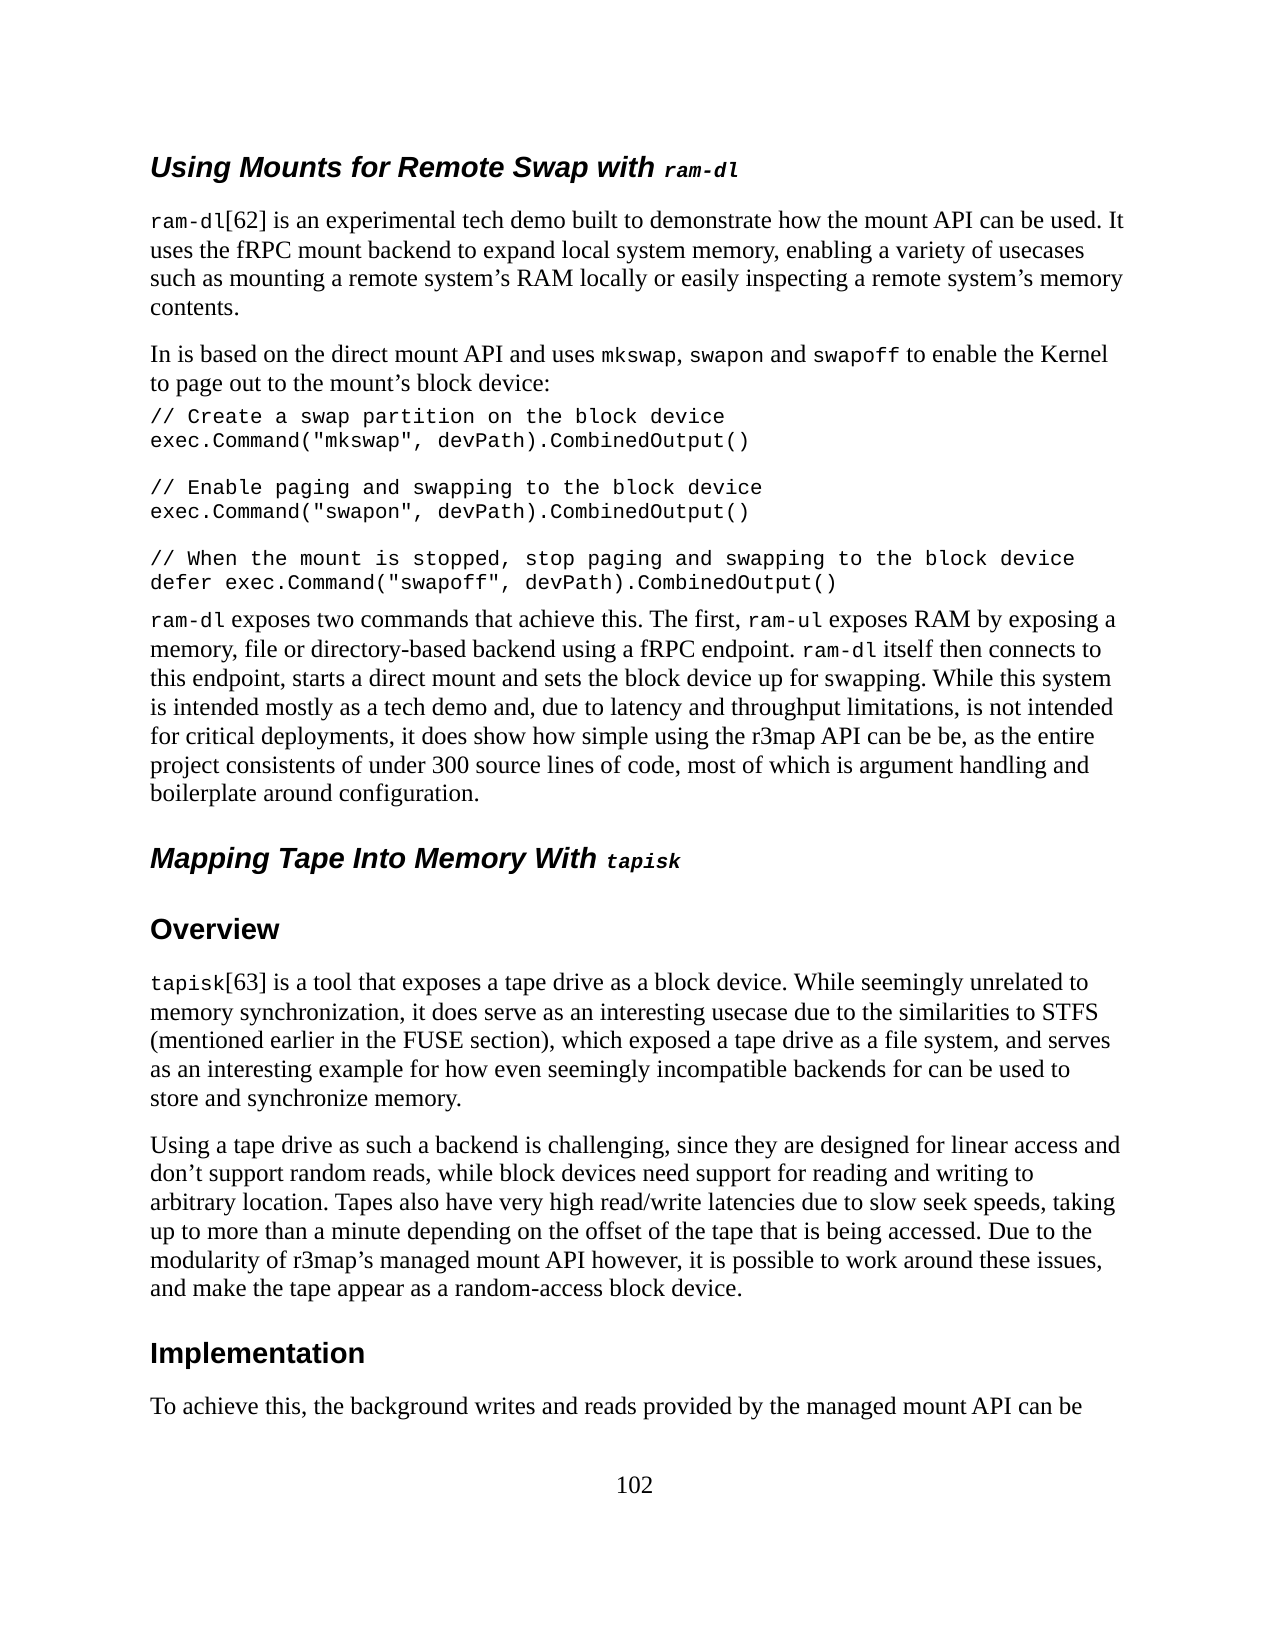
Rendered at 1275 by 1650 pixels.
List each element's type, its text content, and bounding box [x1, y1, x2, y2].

text defer exec.Command("swapoff", devPath).CombinedOutput() [150, 572, 1125, 595]
text exec.Command("mkswap", devPath).CombinedOutput() [150, 430, 1125, 453]
text // Create a swap partition on the block device [150, 406, 1125, 430]
text exec.Command("swapon", devPath).CombinedOutput() [150, 501, 1125, 524]
text ram-dl[62] is an experimental tech demo built to demonstrate how the mount API can be used. It uses the fRPC mount backend to expand local system memory, enabling a variety of usecases such as mounting a remote system’s RAM locally or easily inspecting a remote system’s memory contents. [150, 205, 1125, 321]
text // When the mount is stopped, stop paging and swapping to the block device [150, 548, 1125, 572]
subtitle Implementation [150, 1336, 1125, 1370]
text To achieve this, the background writes and reads provided by the managed mount API can be [150, 1391, 1125, 1420]
subtitle Mapping Tape Into Memory With tapisk [150, 841, 1125, 875]
text // Enable paging and swapping to the block device [150, 477, 1125, 501]
subtitle Overview [150, 912, 1125, 946]
text Using a tape drive as such a backend is challenging, since they are designed for linear access and don’t support random reads, while block devices need support for reading and writing to arbitrary location. Tapes also have very high read/write latencies due to slow seek speeds, taking up to more than a minute depending on the offset of the tape that is being accessed. Due to the modularity of r3map’s managed mount API however, it is possible to work around these issues, and make the tape appear as a random-access block device. [150, 1130, 1125, 1302]
text tapisk[63] is a tool that exposes a tape drive as a block device. While seemingly unrelated to memory synchronization, it does serve as an interesting usecase due to the similarities to STFS (mentioned earlier in the FUSE section), which exposed a tape drive as a file system, and serves as an interesting example for how even seemingly incompatible backends for can be used to store and synchronize memory. [150, 967, 1125, 1112]
subtitle Using Mounts for Remote Swap with ram-dl [150, 150, 1125, 184]
text In is based on the direct mount API and uses mkswap, swapon and swapoff to enable the Kernel to page out to the mount’s block device: [150, 339, 1125, 397]
text ram-dl exposes two commands that achieve this. The first, ram-ul exposes RAM by exposing a memory, file or directory-based backend using a fRPC endpoint. ram-dl itself then connects to this endpoint, starts a direct mount and sets the block device up for swapping. While this system is intended mostly as a tech demo and, due to latency and throughput limitations, is not intended for critical deployments, it does show how simple using the r3map API can be be, as the entire project consistents of under 300 source lines of code, most of which is argument handling and boilerplate around configuration. [150, 604, 1125, 807]
